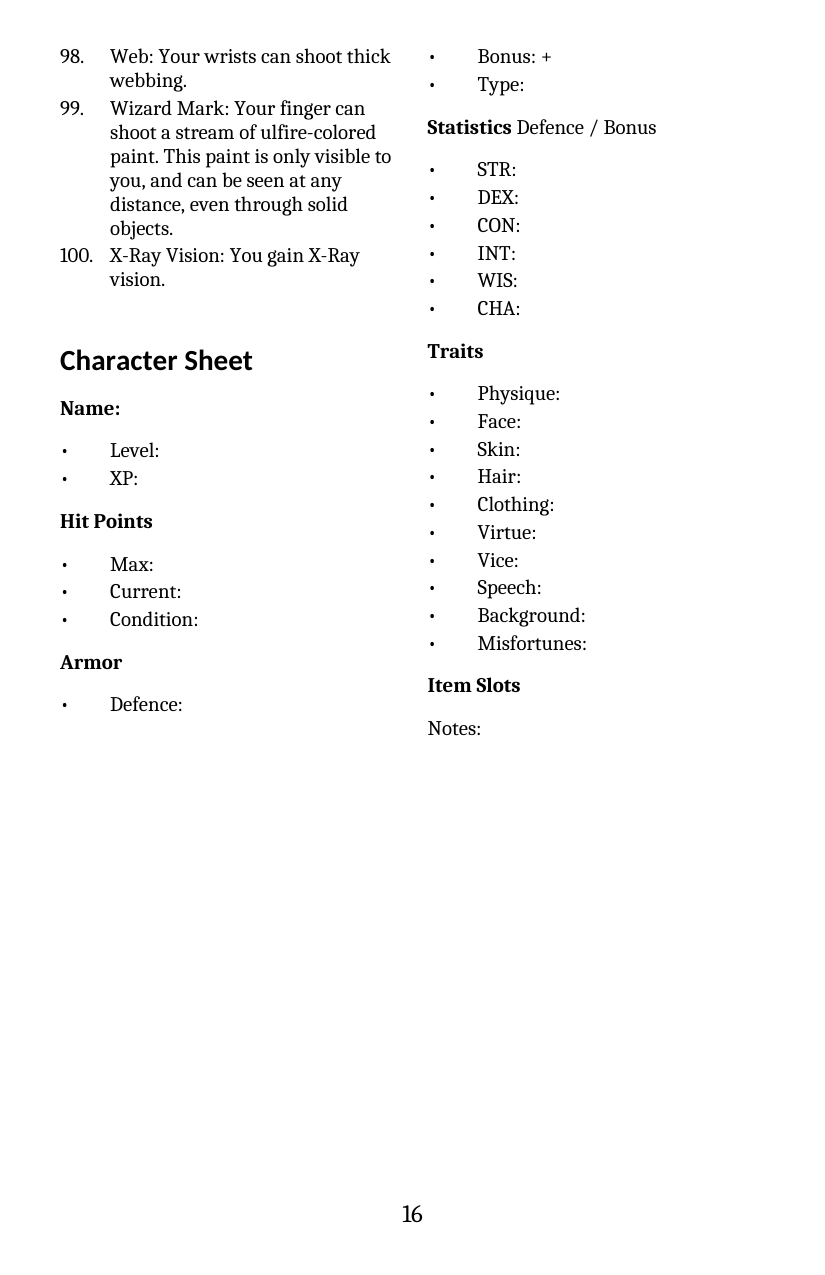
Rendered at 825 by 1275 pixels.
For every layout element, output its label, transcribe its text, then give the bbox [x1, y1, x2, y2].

text Notes: [427, 717, 765, 741]
text Traits [427, 339, 765, 363]
list Web: Your wrists can shoot thick webbing. [60, 45, 397, 93]
list Face: [427, 410, 765, 434]
text Name: [60, 396, 397, 420]
list X-Ray Vision: You gain X-Ray vision. [60, 244, 397, 292]
list INT: [427, 241, 765, 265]
subtitle Character Sheet [60, 342, 397, 378]
list Bonus: + [427, 45, 765, 69]
list Hair: [427, 465, 765, 489]
list Defence: [60, 693, 397, 717]
list Misfortunes: [427, 631, 765, 655]
list CHA: [427, 297, 765, 321]
list Max: [60, 552, 397, 576]
list CON: [427, 213, 765, 237]
list Condition: [60, 608, 397, 632]
list Physique: [427, 382, 765, 406]
list STR: [427, 158, 765, 182]
list XP: [60, 467, 397, 491]
text Statistics Defence / Bonus [427, 115, 765, 139]
list DEX: [427, 186, 765, 210]
list Current: [60, 580, 397, 604]
list Clothing: [427, 493, 765, 517]
list Speech: [427, 576, 765, 600]
text Item Slots [427, 674, 765, 698]
text Hit Points [60, 509, 397, 533]
list Type: [427, 73, 765, 97]
text Armor [60, 650, 397, 674]
list Wizard Mark: Your finger can shoot a stream of ulfire-colored paint. This paint is only visible to you, and can be seen at any distance, even through solid objects. [60, 97, 397, 240]
list Virtue: [427, 521, 765, 544]
list WIS: [427, 269, 765, 293]
list Vice: [427, 548, 765, 572]
list Level: [60, 439, 397, 463]
list Skin: [427, 437, 765, 461]
list Background: [427, 604, 765, 628]
